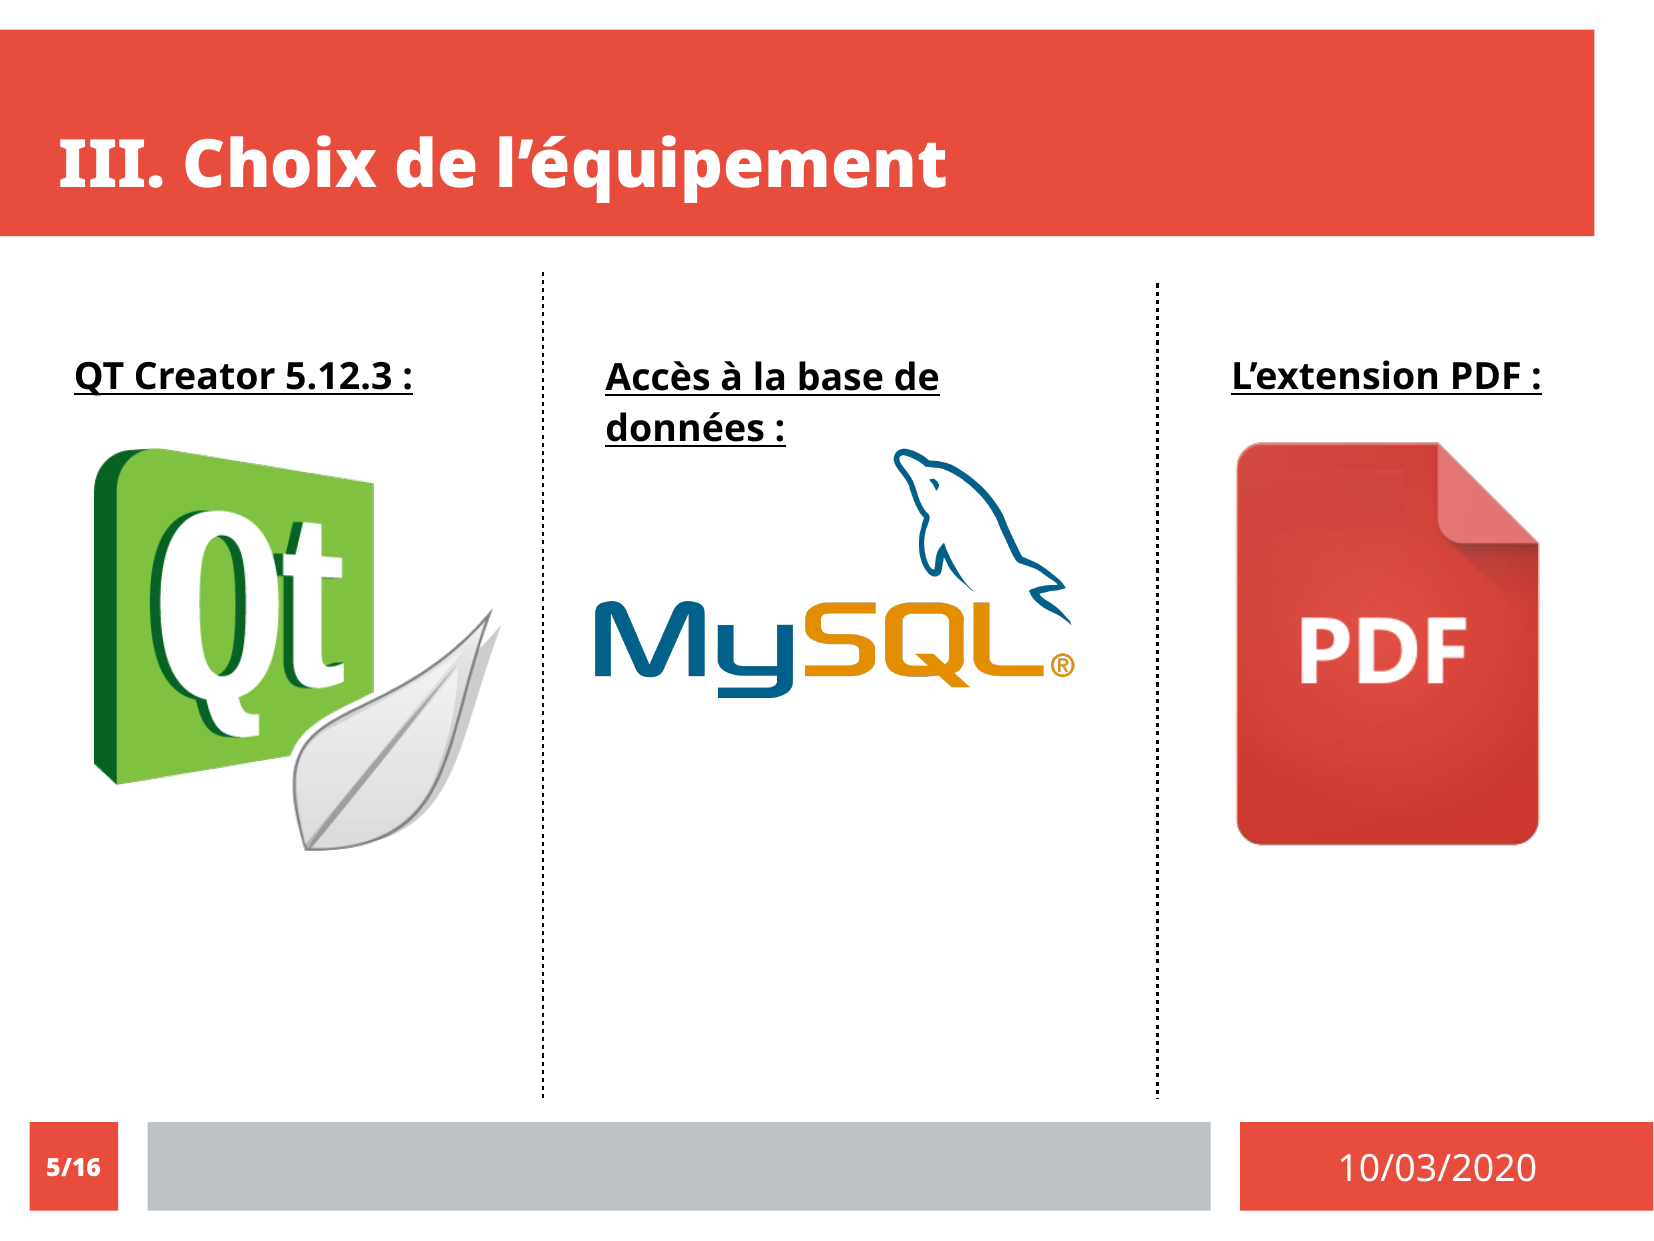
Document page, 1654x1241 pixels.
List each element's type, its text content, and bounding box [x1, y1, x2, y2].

picture [594, 448, 1075, 698]
title III. Choix de l’équipement [59, 59, 1595, 207]
picture [1169, 425, 1607, 863]
picture [94, 448, 502, 851]
text_box L’extension PDF : [1216, 342, 1619, 401]
text_box QT Creator 5.12.3 : [59, 342, 508, 401]
text_box Accès à la base de données : [590, 343, 1028, 446]
